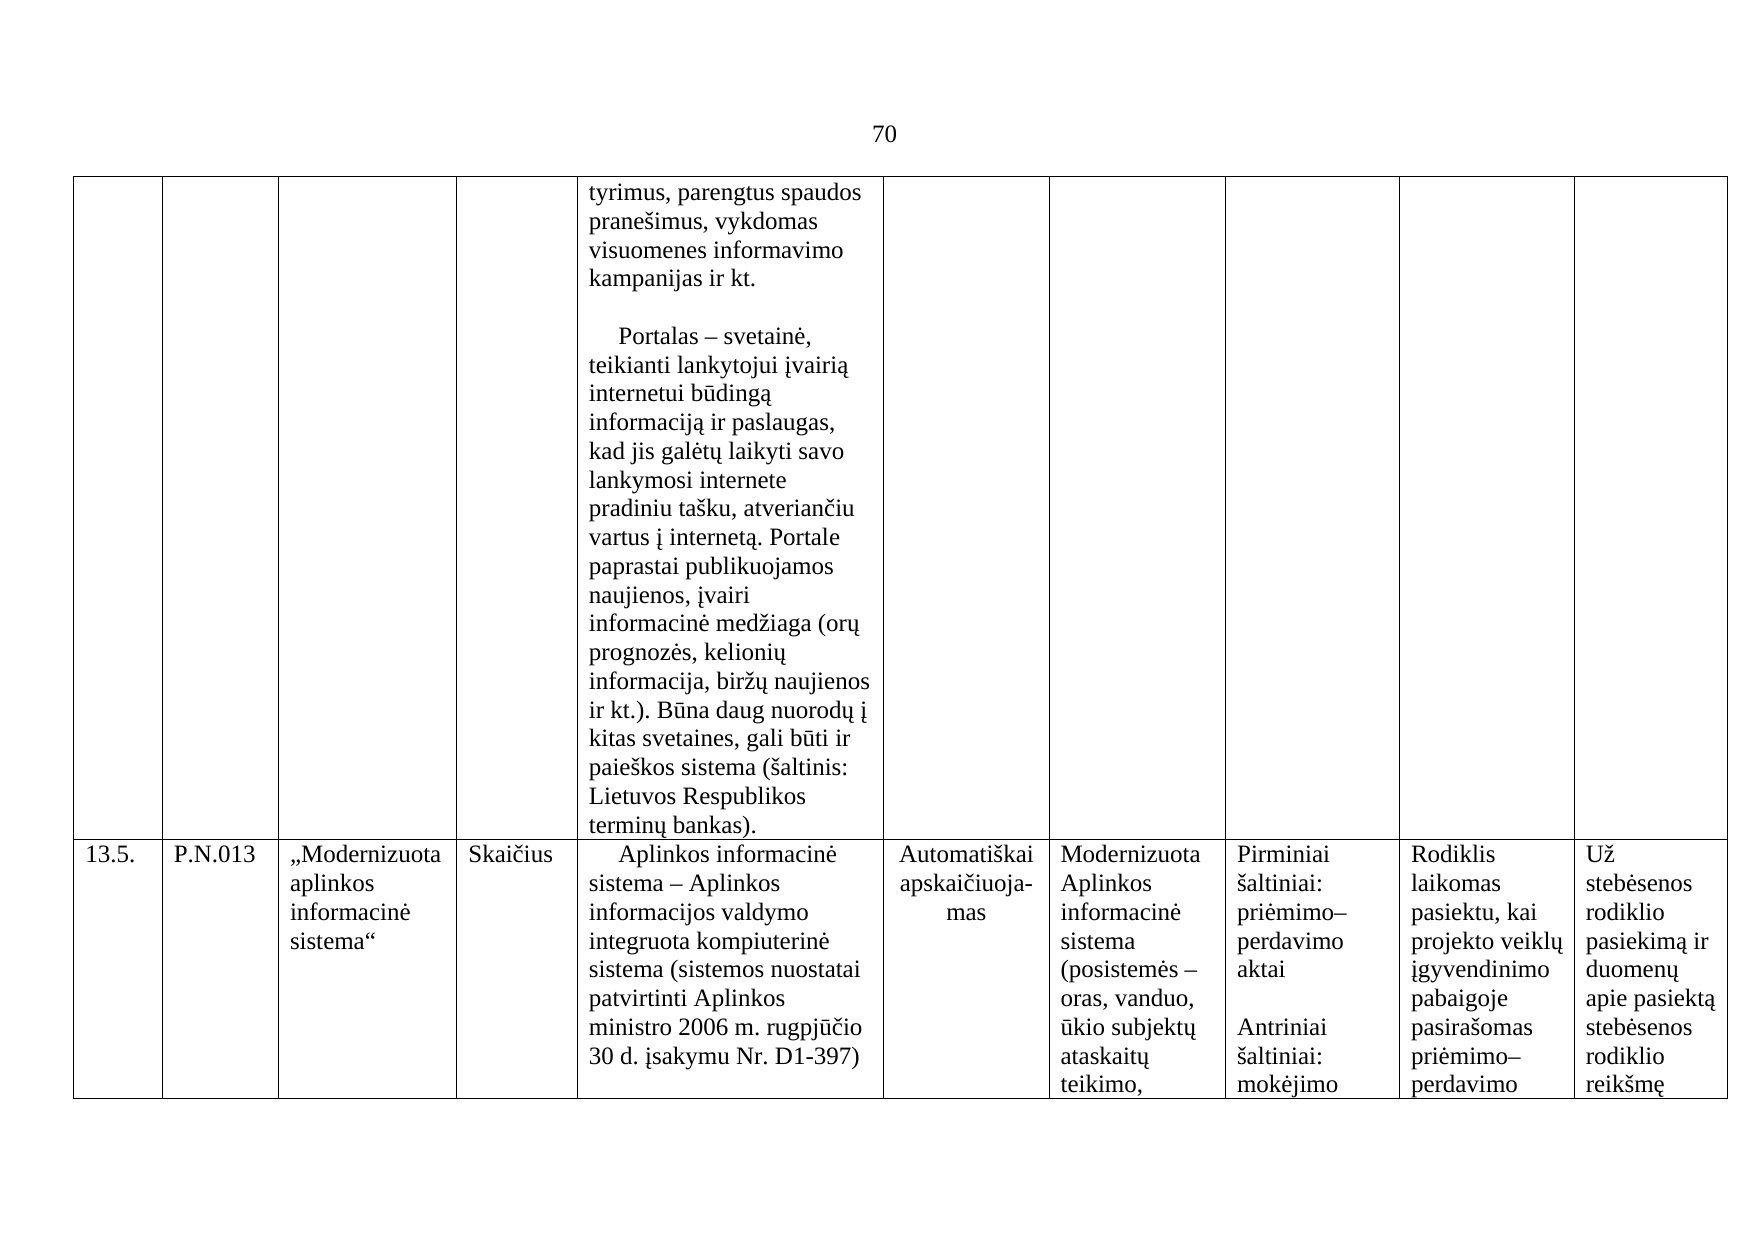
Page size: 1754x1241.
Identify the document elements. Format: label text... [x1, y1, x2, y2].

table_cell Pirminiai šaltiniai: priėmimo–perdavimo aktai Antriniai šaltiniai: mokėjimo [1226, 840, 1399, 1098]
table_cell [163, 177, 278, 838]
table_cell Modernizuota Aplinkos informacinė sistema (posistemės – oras, vanduo, ūkio subjektų ataskaitų teikimo, [1050, 840, 1225, 1098]
table_cell [457, 177, 577, 838]
table_cell [279, 177, 456, 838]
table_cell [74, 177, 162, 838]
table_cell Rodiklis laikomas pasiektu, kai projekto veiklų įgyvendinimo pabaigoje pasirašomas priėmimo–perdavimo [1400, 840, 1574, 1098]
table_cell Aplinkos informacinė sistema – Aplinkos informacijos valdymo integruota kompiuterinė sistema (sistemos nuostatai patvirtinti Aplinkos ministro 2006 m. rugpjūčio 30 d. įsakymu Nr. D1-397) [578, 840, 883, 1098]
table_cell [1575, 177, 1727, 838]
table_cell [1226, 177, 1399, 838]
table_cell 13.5. [74, 840, 162, 1098]
table_cell [1050, 177, 1225, 838]
table_cell P.N.013 [163, 840, 278, 1098]
table_cell „Modernizuota aplinkos informacinė sistema“ [279, 840, 456, 1098]
table_cell Už stebėsenos rodiklio pasiekimą ir duomenų apie pasiektą stebėsenos rodiklio reikšmę [1575, 840, 1727, 1098]
table_cell Skaičius [457, 840, 577, 1098]
table_cell [884, 177, 1049, 838]
table_cell tyrimus, parengtus spaudos pranešimus, vykdomas visuomenes informavimo kampanijas ir kt. Portalas – svetainė, teikianti lankytojui įvairią internetui būdingą informaciją ir paslaugas, kad jis galėtų laikyti savo lankymosi internete pradiniu tašku, atveriančiu vartus į internetą. Portale paprastai publikuojamos naujienos, įvairi informacinė medžiaga (orų prognozės, kelionių informacija, biržų naujienos ir kt.). Būna daug nuorodų į kitas svetaines, gali būti ir paieškos sistema (šaltinis: Lietuvos Respublikos terminų bankas). [578, 177, 883, 838]
table_cell [1400, 177, 1574, 838]
table_cell Automatiškai apskaičiuoja-mas [884, 840, 1049, 1098]
